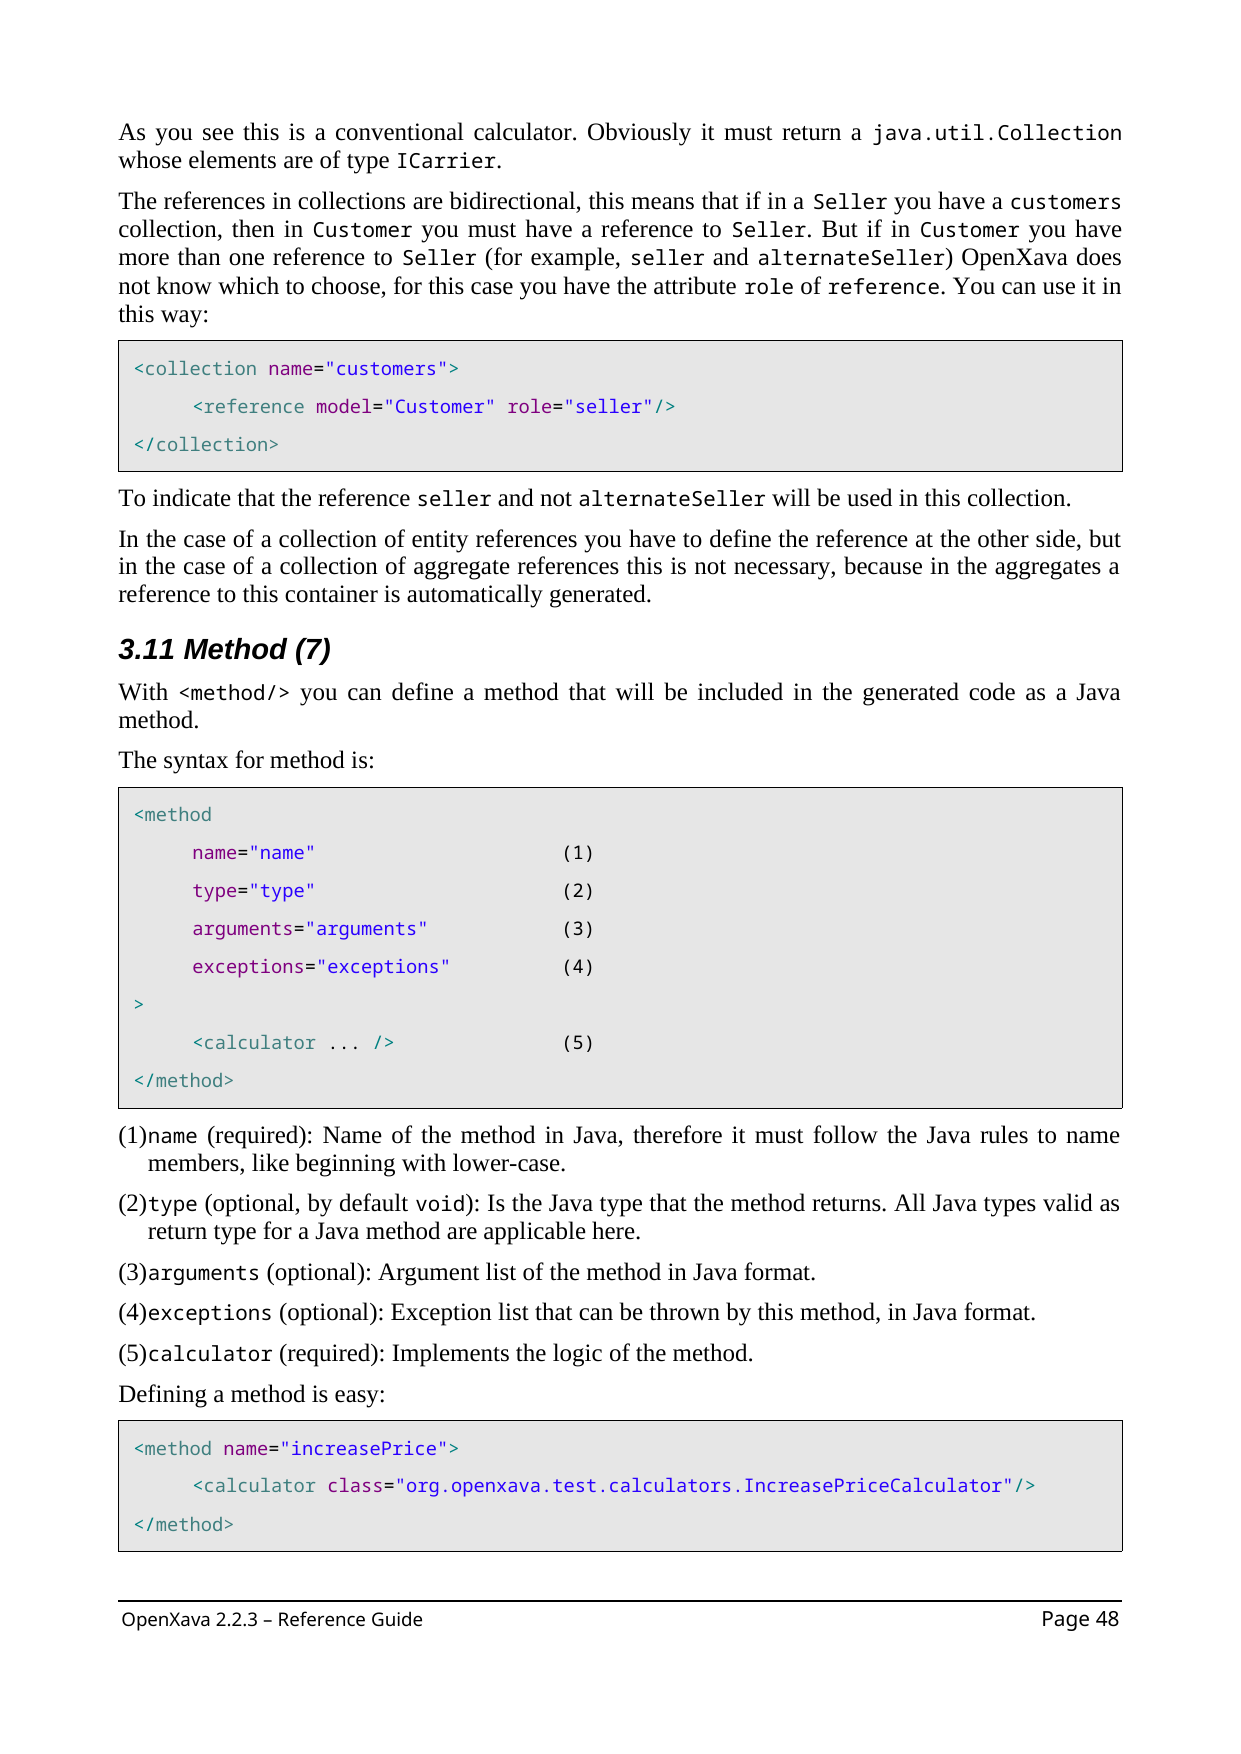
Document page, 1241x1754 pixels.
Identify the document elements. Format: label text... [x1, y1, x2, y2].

text <calculator class="org.openxava.test.calculators.IncreasePriceCalculator"/> [119, 1458, 1122, 1496]
text name="name" (1) [119, 825, 1122, 863]
text <method [119, 788, 1122, 825]
text </collection> [119, 416, 1122, 471]
text With <method/> you can define a method that will be included in the generated code as a Java method. [118, 678, 1122, 734]
text As you see this is a conventional calculator. Obviously it must return a java.util.Collection whose elements are of type ICarrier. [118, 118, 1122, 174]
list type (optional, by default void): Is the Java type that the method returns. All Java types valid as return type for a Java method are applicable here. [118, 1189, 1122, 1245]
subtitle Method (7) [118, 633, 1122, 666]
text </method> [119, 1053, 1122, 1108]
text In the case of a collection of entity references you have to define the reference at the other side, but in the case of a collection of aggregate references this is not necessary, because in the aggregates a reference to this container is automatically generated. [118, 525, 1122, 608]
text arguments="arguments" (3) [119, 901, 1122, 939]
text </method> [119, 1496, 1122, 1551]
list name (required): Name of the method in Java, therefore it must follow the Java rules to name members, like beginning with lower-case. [118, 1121, 1122, 1177]
text exceptions="exceptions" (4) [119, 939, 1122, 977]
list calculator (required): Implements the logic of the method. [118, 1339, 1122, 1367]
text <collection name="customers"> [119, 341, 1122, 378]
text <method name="increasePrice"> [119, 1421, 1122, 1458]
text > [119, 977, 1122, 1015]
text Defining a method is easy: [118, 1380, 1122, 1407]
list arguments (optional): Argument list of the method in Java format. [118, 1258, 1122, 1286]
text The syntax for method is: [118, 747, 1122, 774]
text To indicate that the reference seller and not alternateSeller will be used in this collection. [118, 484, 1122, 512]
text <calculator ... /> (5) [119, 1015, 1122, 1053]
list exceptions (optional): Exception list that can be thrown by this method, in Java format. [118, 1298, 1122, 1327]
text type="type" (2) [119, 863, 1122, 901]
text The references in collections are bidirectional, this means that if in a Seller you have a customers collection, then in Customer you must have a reference to Seller. But if in Customer you have more than one reference to Seller (for example, seller and alternateSeller) OpenXava does not know which to choose, for this case you have the attribute role of reference. You can use it in this way: [118, 187, 1122, 328]
text <reference model="Customer" role="seller"/> [119, 378, 1122, 416]
